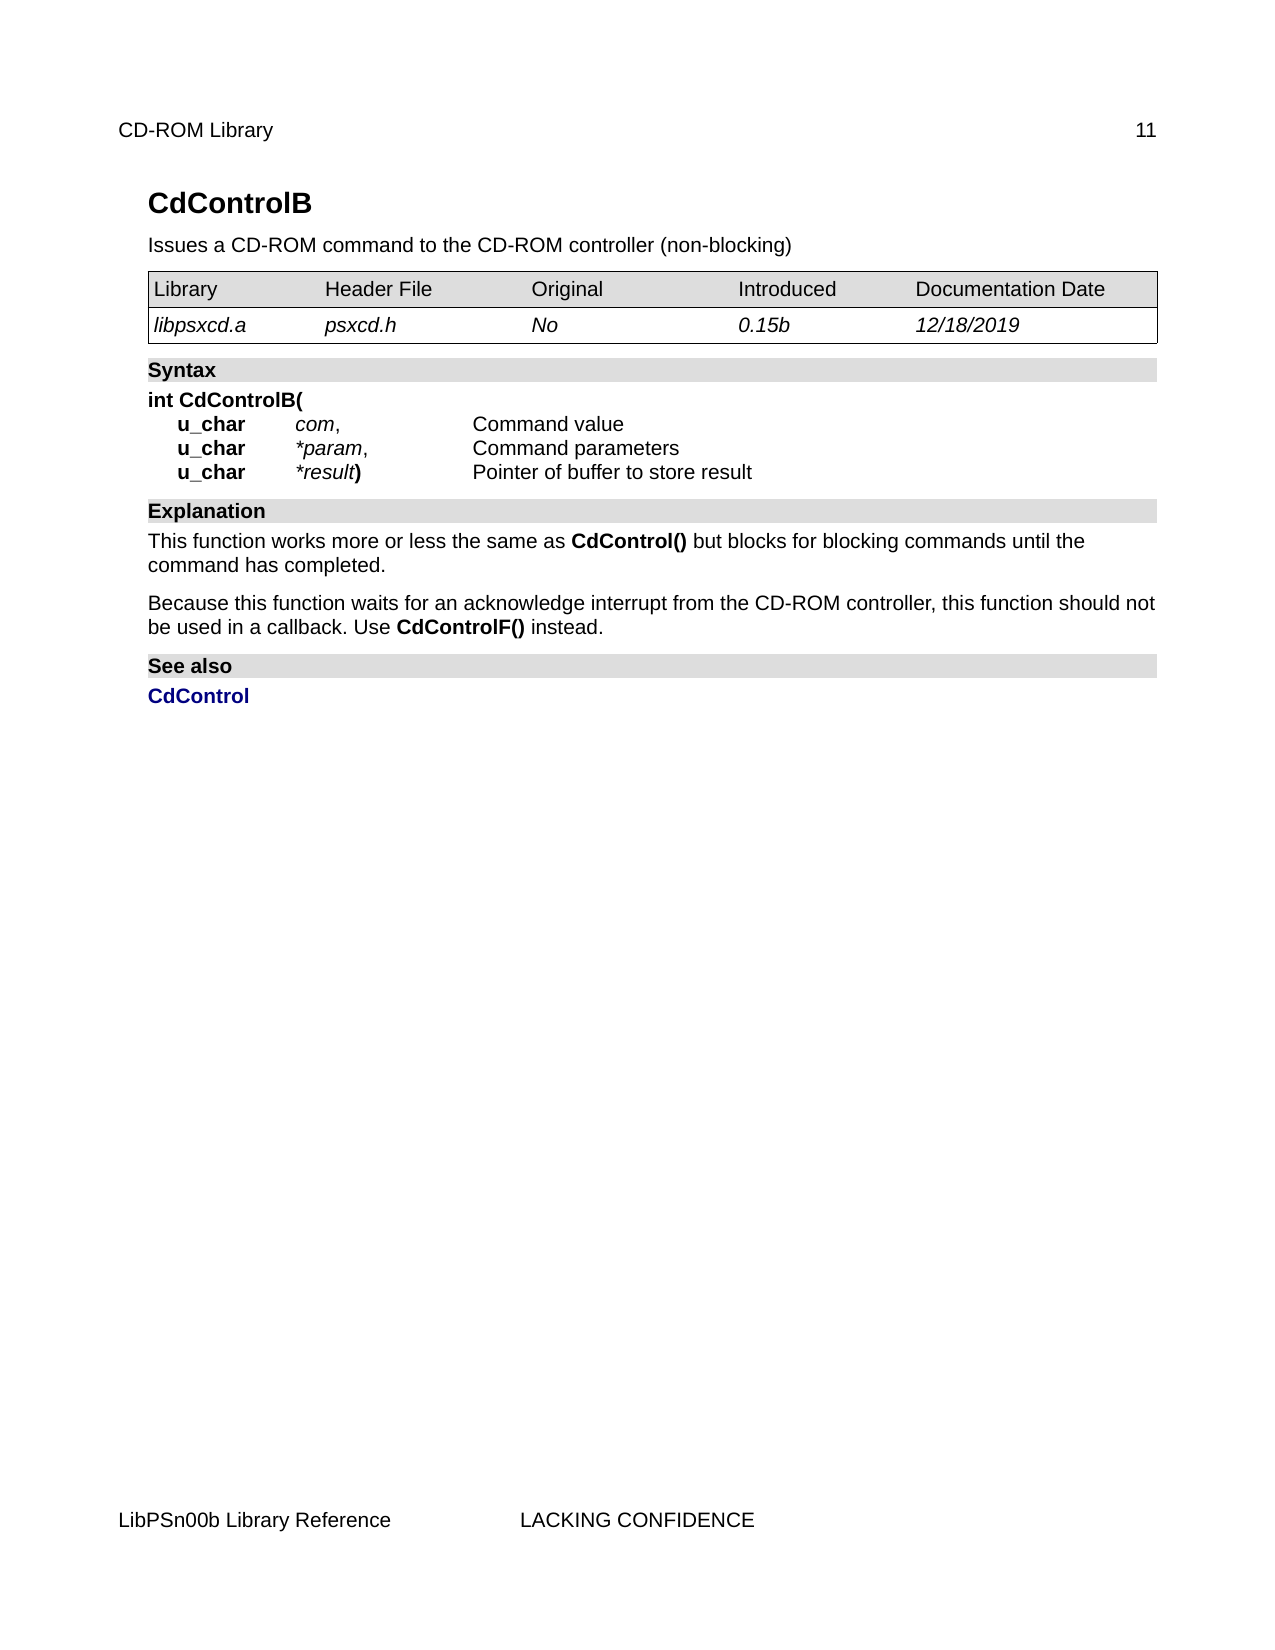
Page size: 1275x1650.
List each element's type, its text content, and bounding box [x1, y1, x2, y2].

text This function works more or less the same as CdControl() but blocks for blocking commands until the command has completed. [148, 528, 1157, 576]
text u_char *result) Pointer of buffer to store result [148, 460, 1157, 484]
text u_char *param, Command parameters [148, 436, 1157, 460]
text libpsxcd.a psxcd.h No 0.15b 12/18/2019 [149, 308, 1157, 343]
subtitle Syntax [148, 358, 1157, 382]
text u_char com, Command value [148, 412, 1157, 436]
subtitle See also [148, 654, 1157, 678]
subtitle Explanation [148, 499, 1157, 523]
text CdControl [148, 684, 1157, 708]
subtitle CdControlB [148, 186, 1157, 220]
text Issues a CD-ROM command to the CD-ROM controller (non-blocking) [148, 232, 1157, 256]
text int CdControlB( [148, 388, 1157, 412]
text Library Header File Original Introduced Documentation Date [149, 272, 1157, 307]
text Because this function waits for an acknowledge interrupt from the CD-ROM controller, this function should not be used in a callback. Use CdControlF() instead. [148, 591, 1157, 639]
